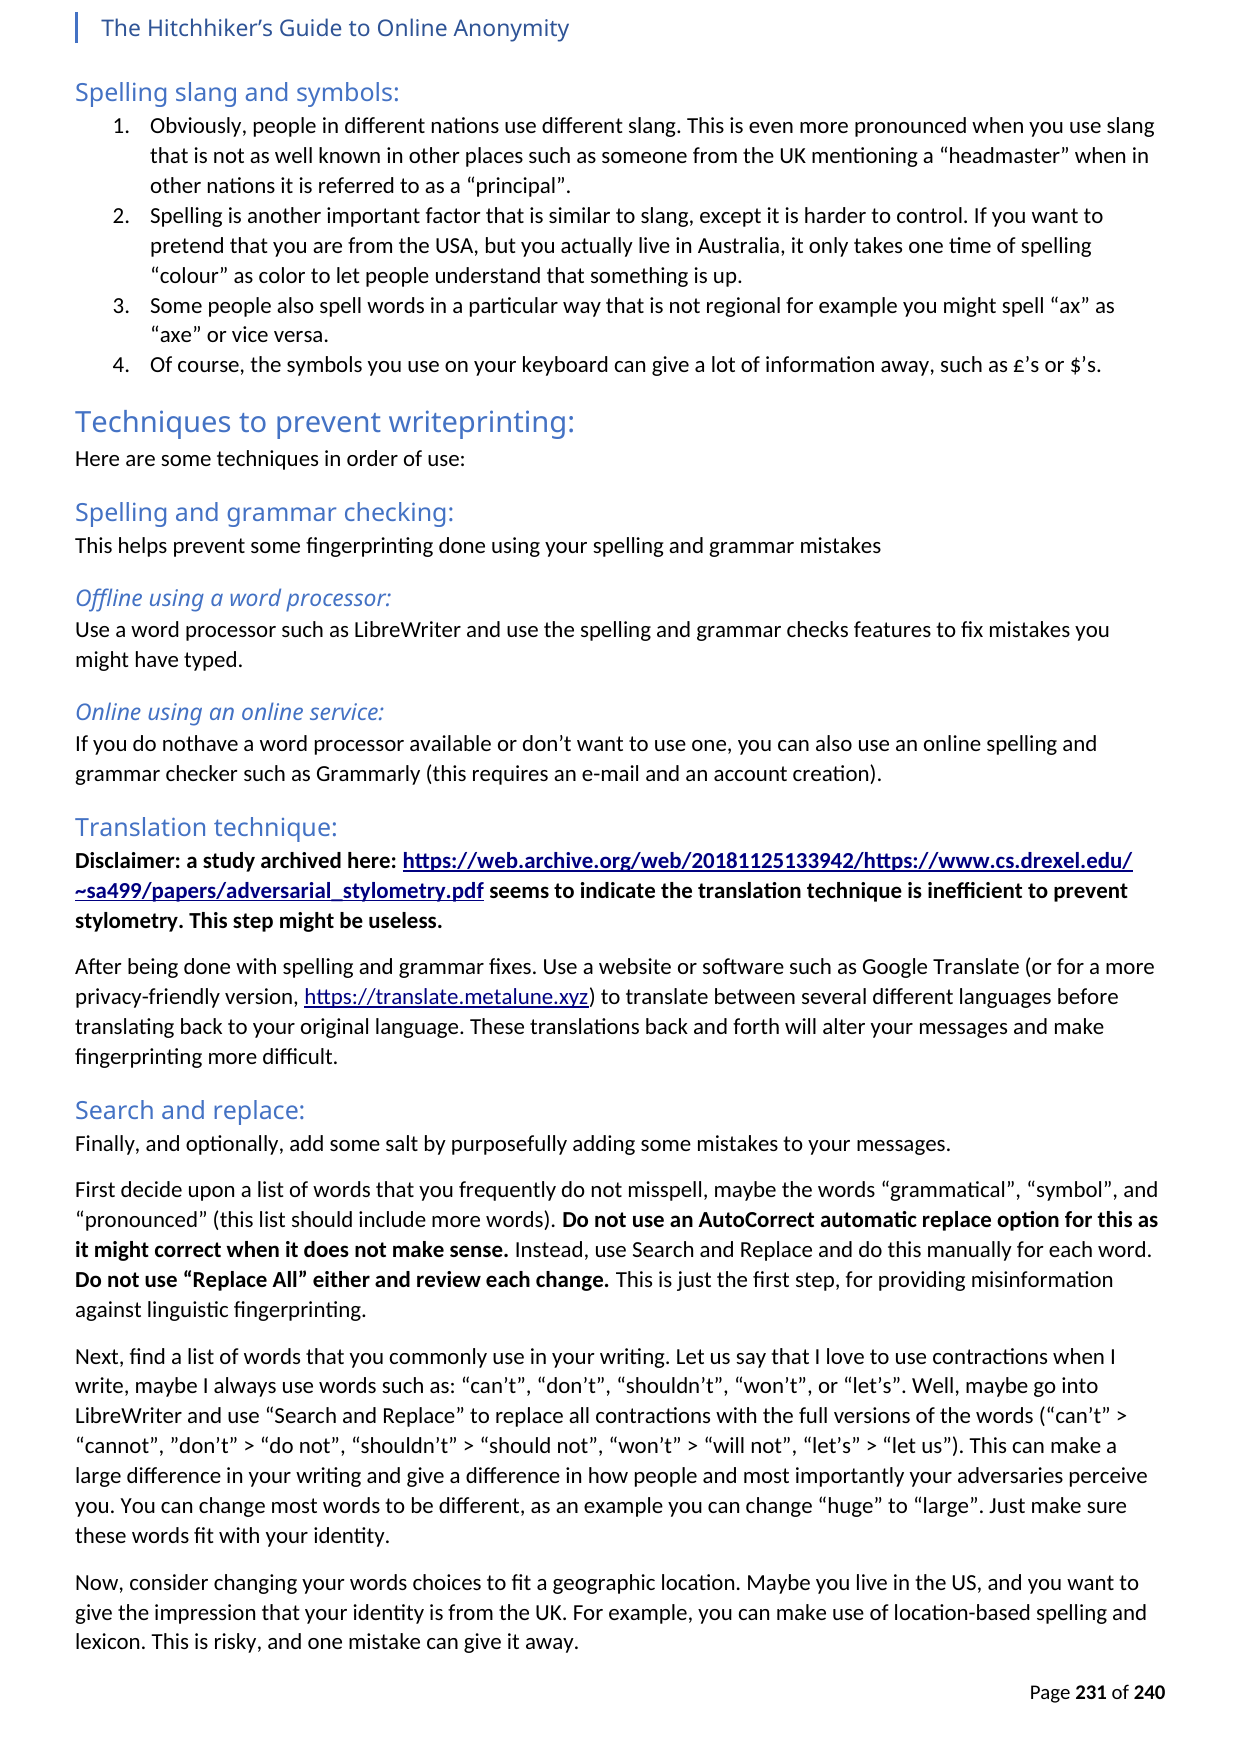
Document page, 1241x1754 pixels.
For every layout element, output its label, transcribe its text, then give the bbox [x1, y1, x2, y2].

text Next, find a list of words that you commonly use in your writing. Let us say that I love to use contractions when I write, maybe I always use words such as: “can’t”, “don’t”, “shouldn’t”, “won’t”, or “let’s”. Well, maybe go into LibreWriter and use “Search and Replace” to replace all contractions with the full versions of the words (“can’t” > “cannot”, ”don’t” > “do not”, “shouldn’t” > “should not”, “won’t” > “will not”, “let’s” > “let us”). This can make a large difference in your writing and give a difference in how people and most importantly your adversaries perceive you. You can change most words to be different, as an example you can change “huge” to “large”. Just make sure these words fit with your identity. [75, 1342, 1165, 1549]
list Spelling is another important factor that is similar to slang, except it is harder to control. If you want to pretend that you are from the USA, but you actually live in Australia, it only takes one time of spelling “colour” as color to let people understand that something is up. [112, 201, 1165, 289]
text After being done with spelling and grammar fixes. Use a website or software such as Google Translate (or for a more privacy-friendly version, https://translate.metalune.xyz) to translate between several different languages before translating back to your original language. These translations back and forth will alter your messages and make fingerprinting more difficult. [75, 952, 1165, 1070]
text Use a word processor such as LibreWriter and use the spelling and grammar checks features to fix mistakes you might have typed. [75, 615, 1165, 673]
text Here are some techniques in order of use: [75, 444, 1165, 472]
subtitle Techniques to prevent writeprinting: [75, 401, 1165, 441]
subtitle Spelling slang and symbols: [75, 75, 1165, 109]
text Disclaimer: a study archived here: https://web.archive.org/web/20181125133942/https://www.cs.drexel.edu/~sa499/papers/adversarial_stylometry.pdf seems to indicate the translation technique is inefficient to prevent stylometry. This step might be useless. [75, 846, 1165, 934]
list Obviously, people in different nations use different slang. This is even more pronounced when you use slang that is not as well known in other places such as someone from the UK mentioning a “headmaster” when in other nations it is referred to as a “principal”. [112, 111, 1165, 199]
list Some people also spell words in a particular way that is not regional for example you might spell “ax” as “axe” or vice versa. [112, 291, 1165, 349]
text If you do nothave a word processor available or don’t want to use one, you can also use an online spelling and grammar checker such as Grammarly (this requires an e-mail and an account creation). [75, 729, 1165, 787]
subtitle Online using an online service: [75, 696, 1165, 727]
list Of course, the symbols you use on your keyboard can give a lot of information away, such as £’s or $’s. [112, 351, 1165, 378]
subtitle Translation technique: [75, 809, 1165, 844]
text Now, consider changing your words choices to fit a geographic location. Maybe you live in the US, and you want to give the impression that your identity is from the UK. For example, you can make use of location-based spelling and lexicon. This is risky, and one mistake can give it away. [75, 1568, 1165, 1656]
subtitle Offline using a word processor: [75, 581, 1165, 613]
subtitle Search and replace: [75, 1093, 1165, 1127]
text First decide upon a list of words that you frequently do not misspell, maybe the words “grammatical”, “symbol”, and “pronounced” (this list should include more words). Do not use an AutoCorrect automatic replace option for this as it might correct when it does not make sense. Instead, use Search and Replace and do this manually for each word. Do not use “Replace All” either and review each change. This is just the first step, for providing misinformation against linguistic fingerprinting. [75, 1176, 1165, 1323]
text Finally, and optionally, add some salt by purposefully adding some mistakes to your messages. [75, 1129, 1165, 1157]
subtitle Spelling and grammar checking: [75, 494, 1165, 528]
text This helps prevent some fingerprinting done using your spelling and grammar mistakes [75, 531, 1165, 559]
